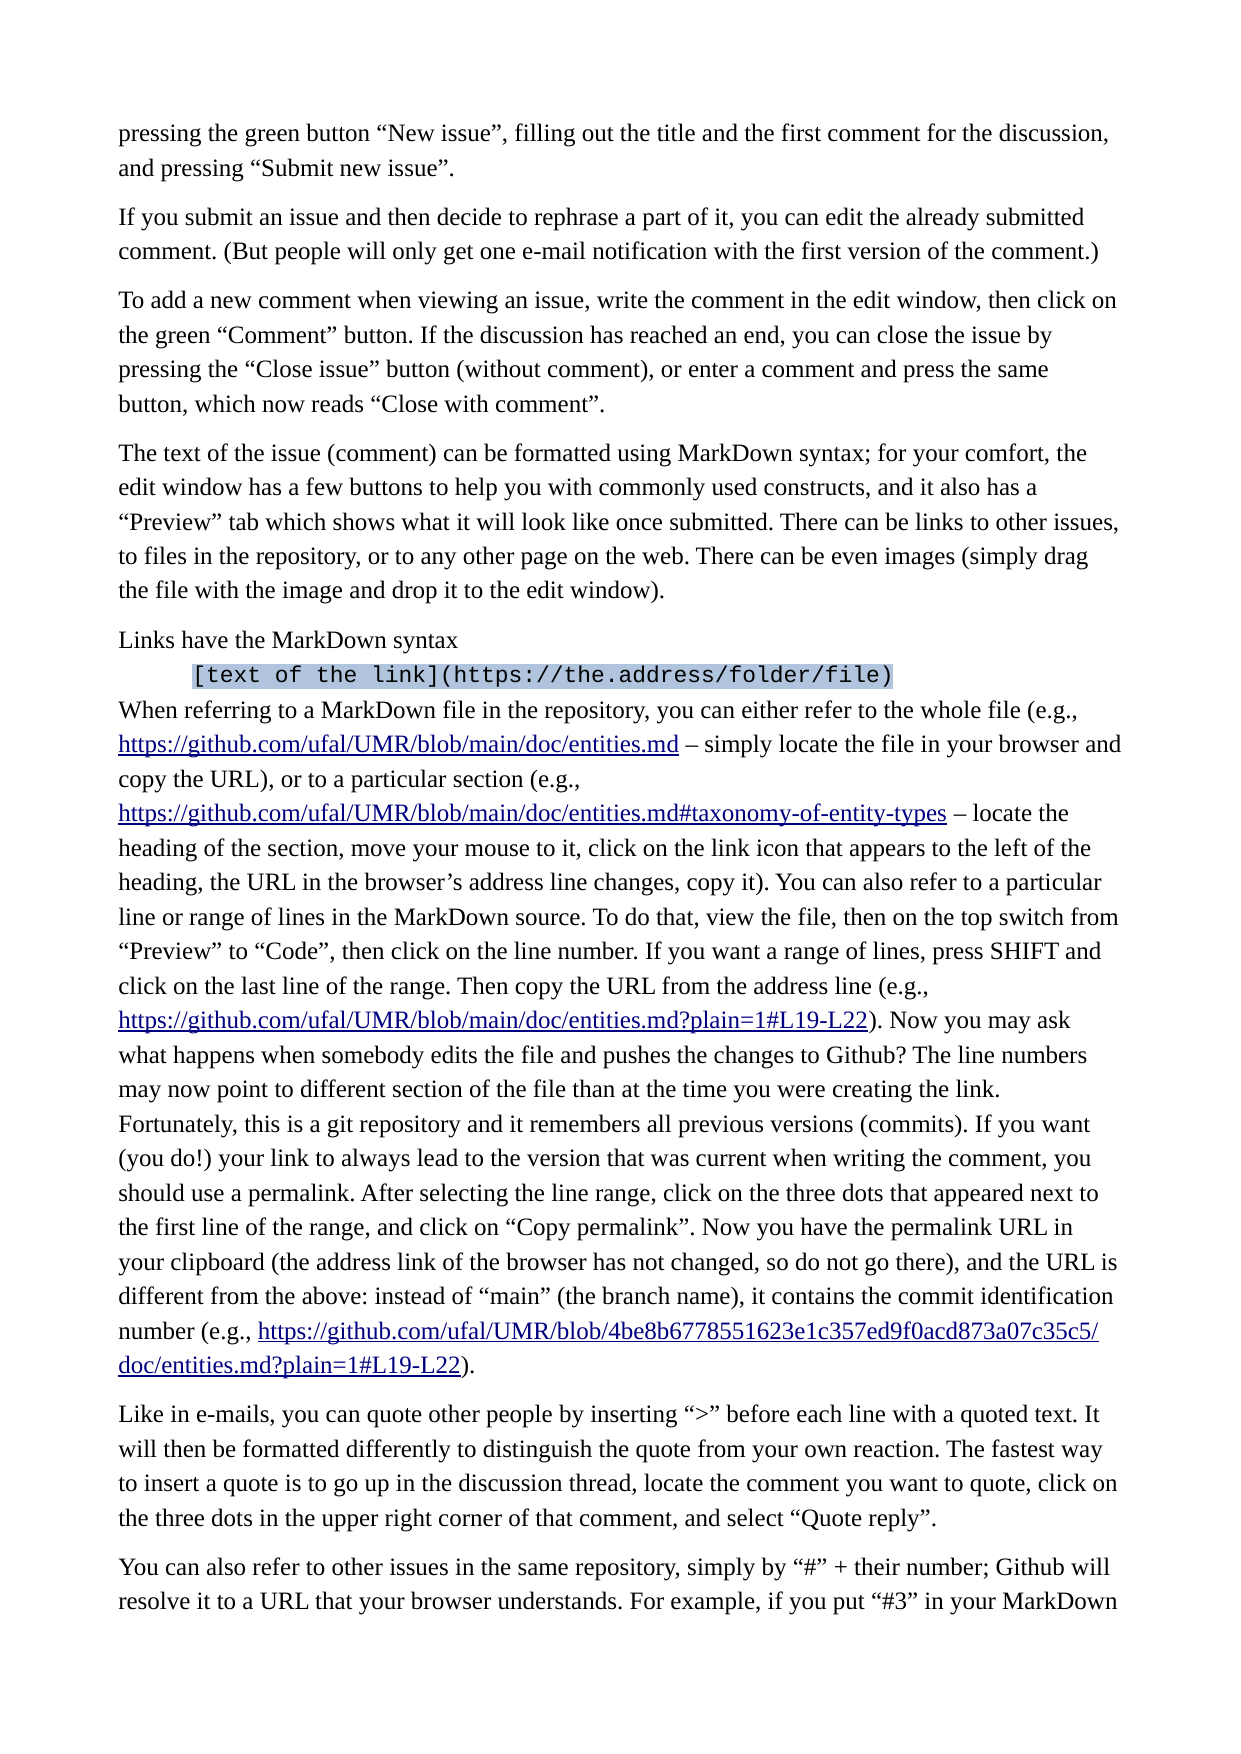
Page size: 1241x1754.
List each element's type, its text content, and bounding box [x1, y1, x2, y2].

text The text of the issue (comment) can be formatted using MarkDown syntax; for your comfort, the edit window has a few buttons to help you with commonly used constructs, and it also has a “Preview” tab which shows what it will look like once submitted. There can be links to other issues, to files in the repository, or to any other page on the web. There can be even images (simply drag the file with the image and drop it to the edit window). [118, 438, 1122, 604]
text Like in e-mails, you can quote other people by inserting “>” before each line with a quoted text. It will then be formatted differently to distinguish the quote from your own reaction. The fastest way to insert a quote is to go up in the discussion thread, locate the comment you want to quote, click on the three dots in the upper right corner of that comment, and select “Quote reply”. [118, 1399, 1122, 1531]
text To add a new comment when viewing an issue, write the comment in the edit window, then click on the green “Comment” button. If the discussion has reached an end, you can close the issue by pressing the “Close issue” button (without comment), or enter a comment and press the same button, which now reads “Close with comment”. [118, 285, 1122, 417]
text You can also refer to other issues in the same repository, simply by “#” + their number; Github will resolve it to a URL that your browser understands. For example, if you put “#3” in your MarkDown [118, 1552, 1122, 1615]
text pressing the green button “New issue”, filling out the title and the first comment for the discussion, and pressing “Submit new issue”. [118, 118, 1122, 181]
text If you submit an issue and then decide to rephrase a part of it, you can edit the already submitted comment. (But people will only get one e-mail notification with the first version of the comment.) [118, 202, 1122, 265]
text Links have the MarkDown syntax [text of the link](https://the.address/folder/file) When referring to a MarkDown file in the repository, you can either refer to the whole file (e.g., https://github.com/ufal/UMR/blob/main/doc/entities.md – simply locate the file in your browser and copy the URL), or to a particular section (e.g., https://github.com/ufal/UMR/blob/main/doc/entities.md#taxonomy-of-entity-types – locate the heading of the section, move your mouse to it, click on the link icon that appears to the left of the heading, the URL in the browser’s address line changes, copy it). You can also refer to a particular line or range of lines in the MarkDown source. To do that, view the file, then on the top switch from “Preview” to “Code”, then click on the line number. If you want a range of lines, press SHIFT and click on the last line of the range. Then copy the URL from the address line (e.g., https://github.com/ufal/UMR/blob/main/doc/entities.md?plain=1#L19-L22). Now you may ask what happens when somebody edits the file and pushes the changes to Github? The line numbers may now point to different section of the file than at the time you were creating the link. Fortunately, this is a git repository and it remembers all previous versions (commits). If you want (you do!) your link to always lead to the version that was current when writing the comment, you should use a permalink. After selecting the line range, click on the three dots that appeared next to the first line of the range, and click on “Copy permalink”. Now you have the permalink URL in your clipboard (the address link of the browser has not changed, so do not go there), and the URL is different from the above: instead of “main” (the branch name), it contains the commit identification number (e.g., https://github.com/ufal/UMR/blob/4be8b6778551623e1c357ed9f0acd873a07c35c5/doc/entities.md?plain=1#L19-L22). [118, 625, 1122, 1379]
